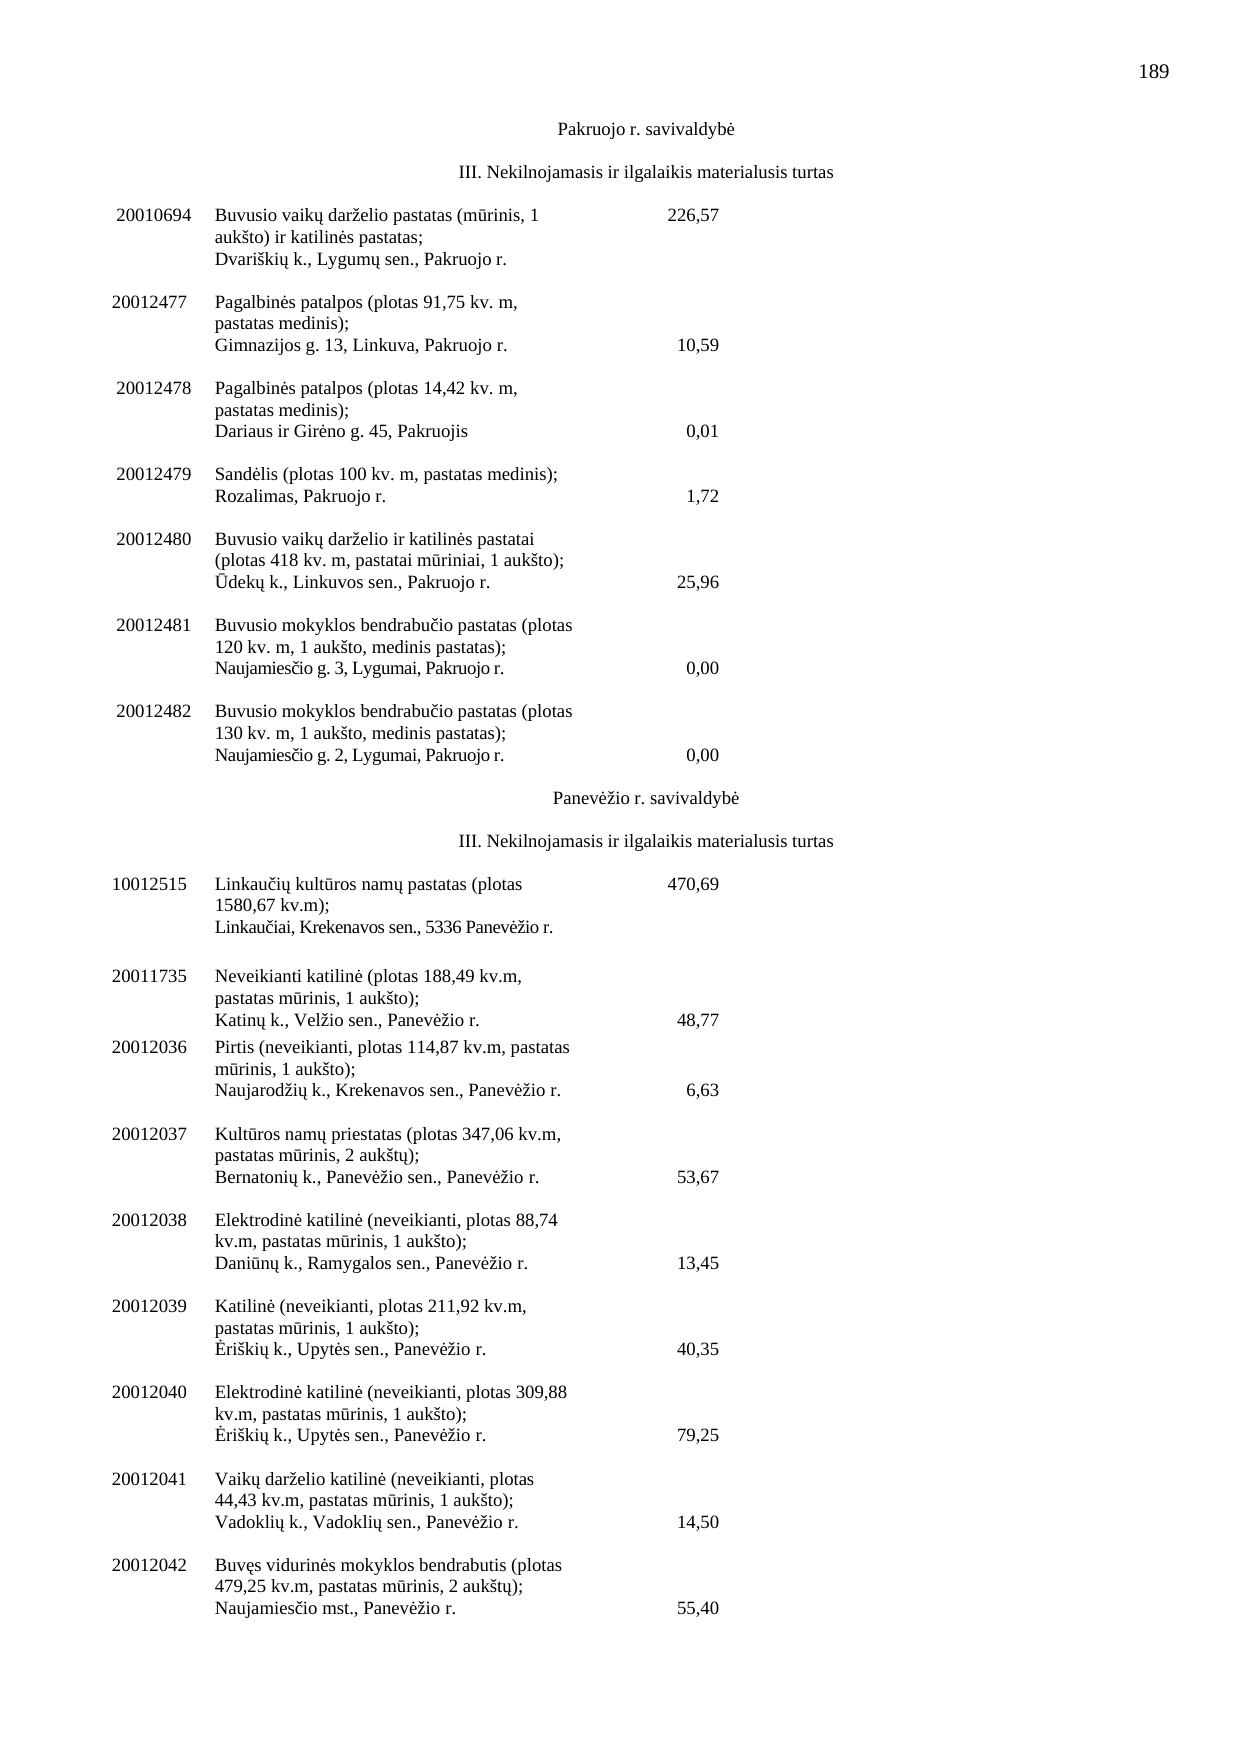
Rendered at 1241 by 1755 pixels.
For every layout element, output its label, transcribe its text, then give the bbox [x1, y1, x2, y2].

table_cell [1104, 700, 1192, 787]
table_cell Panevėžio r. savivaldybė [100, 787, 1192, 830]
table_cell [735, 1295, 853, 1381]
table_cell Buvusio mokyklos bendrabučio pastatas (plotas 130 kv. m, 1 aukšto, medinis pastatas); Naujamiesčio g. 2, Lygumai, Pakruojo r. [203, 700, 587, 787]
table_cell [853, 1381, 971, 1467]
table_cell Kultūros namų priestatas (plotas 347,06 kv.m, pastatas mūrinis, 2 aukštų); Bernatonių k., Panevėžio sen., Panevėžio r. [203, 1123, 587, 1209]
table_cell [1104, 1295, 1192, 1381]
table_cell [853, 204, 971, 291]
table_cell Pagalbinės patalpos (plotas 14,42 kv. m, pastatas medinis); Dariaus ir Girėno g. 45, Pakruojis [203, 377, 587, 463]
table_cell [735, 1123, 853, 1209]
table_cell [971, 1209, 1104, 1295]
table_cell 226,57 [587, 204, 735, 291]
table_cell 20012040 [100, 1381, 203, 1467]
table_cell Neveikianti katilinė (plotas 188,49 kv.m, pastatas mūrinis, 1 aukšto); Katinų k., Velžio sen., Panevėžio r. [203, 959, 587, 1036]
table_cell [1104, 959, 1192, 1036]
table_cell 20012041 [100, 1468, 203, 1554]
table_cell [735, 377, 853, 463]
table_cell [971, 700, 1104, 787]
table_cell 470,69 [587, 873, 735, 959]
table_cell [1104, 291, 1192, 377]
table_cell [1104, 873, 1192, 959]
table_cell Pakruojo r. savivaldybė [100, 118, 1192, 161]
table_cell 20012481 [100, 614, 203, 700]
table_cell [853, 1209, 971, 1295]
table_cell [971, 1381, 1104, 1467]
table_cell [735, 528, 853, 614]
table_cell III. Nekilnojamasis ir ilgalaikis materialusis turtas [100, 830, 1192, 873]
table_cell [971, 463, 1104, 528]
table_cell [735, 1036, 853, 1122]
table_cell Pagalbinės patalpos (plotas 91,75 kv. m, pastatas medinis); Gimnazijos g. 13, Linkuva, Pakruojo r. [203, 291, 587, 377]
table_cell [1104, 1209, 1192, 1295]
table_cell 20012037 [100, 1123, 203, 1209]
table_cell 20012036 [100, 1036, 203, 1122]
table_cell 6,63 [587, 1036, 735, 1122]
table_cell 20012482 [100, 700, 203, 787]
table_cell [1104, 528, 1192, 614]
table_cell [971, 1036, 1104, 1122]
table_cell 20012042 [100, 1554, 203, 1640]
table_cell 25,96 [587, 528, 735, 614]
table_cell [1104, 1381, 1192, 1467]
table_cell [853, 1468, 971, 1554]
table_cell [971, 204, 1104, 291]
table_cell [971, 291, 1104, 377]
table_cell 0,00 [587, 614, 735, 700]
table_cell [1104, 377, 1192, 463]
table_cell [853, 463, 971, 528]
table_cell Katilinė (neveikianti, plotas 211,92 kv.m, pastatas mūrinis, 1 aukšto); Ėriškių k., Upytės sen., Panevėžio r. [203, 1295, 587, 1381]
table_cell Pirtis (neveikianti, plotas 114,87 kv.m, pastatas mūrinis, 1 aukšto); Naujarodžių k., Krekenavos sen., Panevėžio r. [203, 1036, 587, 1122]
table_cell 20011735 [100, 959, 203, 1036]
table_cell [735, 1554, 853, 1640]
table_cell Elektrodinė katilinė (neveikianti, plotas 88,74 kv.m, pastatas mūrinis, 1 aukšto); Daniūnų k., Ramygalos sen., Panevėžio r. [203, 1209, 587, 1295]
table_cell [971, 873, 1104, 959]
table_cell 53,67 [587, 1123, 735, 1209]
table_cell [853, 291, 971, 377]
table_cell [1104, 1468, 1192, 1554]
table_cell 10,59 [587, 291, 735, 377]
table_cell [1104, 1036, 1192, 1122]
table_cell 14,50 [587, 1468, 735, 1554]
table_cell [853, 1554, 971, 1640]
table_cell 55,40 [587, 1554, 735, 1640]
table_cell Buvusio mokyklos bendrabučio pastatas (plotas 120 kv. m, 1 aukšto, medinis pastatas); Naujamiesčio g. 3, Lygumai, Pakruojo r. [203, 614, 587, 700]
table_cell [735, 700, 853, 787]
table_cell [853, 1123, 971, 1209]
table_cell [735, 614, 853, 700]
table_cell [853, 377, 971, 463]
table_cell [853, 614, 971, 700]
table_cell 20012480 [100, 528, 203, 614]
table_cell [1104, 614, 1192, 700]
table_cell [735, 959, 853, 1036]
table_cell [971, 1123, 1104, 1209]
table_cell [735, 204, 853, 291]
table_cell [853, 700, 971, 787]
table_cell Sandėlis (plotas 100 kv. m, pastatas medinis); Rozalimas, Pakruojo r. [203, 463, 587, 528]
table_cell III. Nekilnojamasis ir ilgalaikis materialusis turtas [100, 161, 1192, 204]
table_cell Buvusio vaikų darželio pastatas (mūrinis, 1 aukšto) ir katilinės pastatas; Dvariškių k., Lygumų sen., Pakruojo r. [203, 204, 587, 291]
table_cell [853, 873, 971, 959]
table_cell 20012479 [100, 463, 203, 528]
table_cell [971, 377, 1104, 463]
table_cell [971, 1554, 1104, 1640]
table_cell Buvusio vaikų darželio ir katilinės pastatai (plotas 418 kv. m, pastatai mūriniai, 1 aukšto); Ūdekų k., Linkuvos sen., Pakruojo r. [203, 528, 587, 614]
table_cell Elektrodinė katilinė (neveikianti, plotas 309,88 kv.m, pastatas mūrinis, 1 aukšto); Ėriškių k., Upytės sen., Panevėžio r. [203, 1381, 587, 1467]
table_cell [735, 1381, 853, 1467]
table_cell [735, 1209, 853, 1295]
table_cell Linkaučių kultūros namų pastatas (plotas 1580,67 kv.m); Linkaučiai, Krekenavos sen., 5336 Panevėžio r. [203, 873, 587, 959]
table_cell [971, 528, 1104, 614]
table_cell [853, 1036, 971, 1122]
table_cell [1104, 1554, 1192, 1640]
table_cell 1,72 [587, 463, 735, 528]
table_cell [971, 959, 1104, 1036]
table_cell 20012039 [100, 1295, 203, 1381]
table_cell 79,25 [587, 1381, 735, 1467]
table_cell [853, 528, 971, 614]
table_cell [1104, 1123, 1192, 1209]
table_cell 13,45 [587, 1209, 735, 1295]
table_cell 20010694 [100, 204, 203, 291]
table_cell [971, 1468, 1104, 1554]
table_cell 20012038 [100, 1209, 203, 1295]
table_cell 40,35 [587, 1295, 735, 1381]
table_cell 10012515 [100, 873, 203, 959]
table_cell [735, 463, 853, 528]
table_cell 0,01 [587, 377, 735, 463]
table_cell 20012478 [100, 377, 203, 463]
table_cell Buvęs vidurinės mokyklos bendrabutis (plotas 479,25 kv.m, pastatas mūrinis, 2 aukštų); Naujamiesčio mst., Panevėžio r. [203, 1554, 587, 1640]
table_cell [971, 1295, 1104, 1381]
table_cell 20012477 [100, 291, 203, 377]
table_cell [853, 959, 971, 1036]
table_cell [853, 1295, 971, 1381]
table_cell [1104, 204, 1192, 291]
table_cell [971, 614, 1104, 700]
table_cell [735, 1468, 853, 1554]
table_cell 0,00 [587, 700, 735, 787]
table_cell [1104, 463, 1192, 528]
table_cell Vaikų darželio katilinė (neveikianti, plotas 44,43 kv.m, pastatas mūrinis, 1 aukšto); Vadoklių k., Vadoklių sen., Panevėžio r. [203, 1468, 587, 1554]
table_cell [735, 873, 853, 959]
table_cell [735, 291, 853, 377]
table_cell 48,77 [587, 959, 735, 1036]
